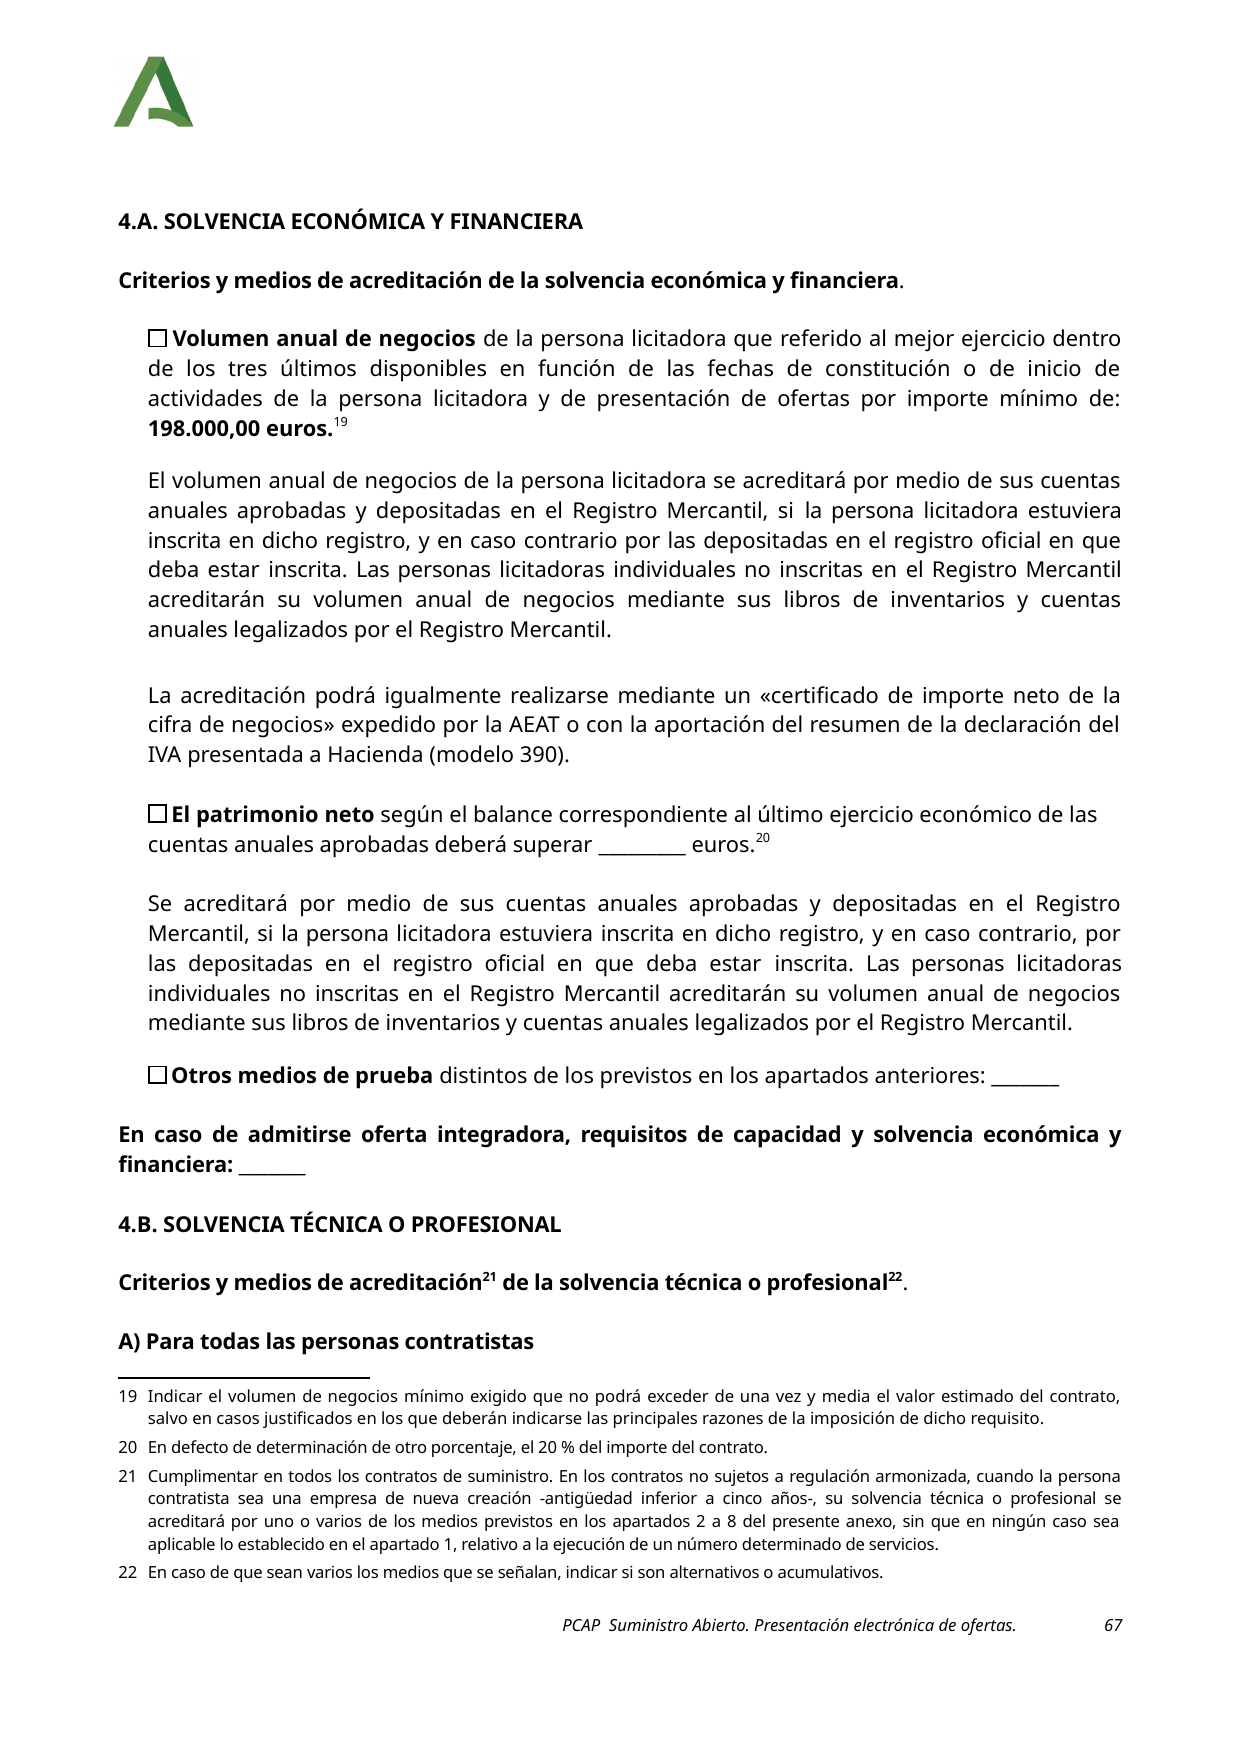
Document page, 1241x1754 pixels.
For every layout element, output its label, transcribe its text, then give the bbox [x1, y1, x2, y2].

text Criterios y medios de acreditación de la solvencia técnica o profesional. [118, 1267, 1122, 1297]
text 4.B. SOLVENCIA TÉCNICA O PROFESIONAL [118, 1209, 1122, 1238]
text En caso de admitirse oferta integradora, requisitos de capacidad y solvencia económica y financiera: _______ [118, 1119, 1122, 1179]
text El patrimonio neto según el balance correspondiente al último ejercicio económico de las cuentas anuales aprobadas deberá superar _________ euros. [148, 799, 1122, 858]
text Indicar el volumen de negocios mínimo exigido que no podrá exceder de una vez y media el valor estimado del contrato, salvo en casos justificados en los que deberán indicarse las principales razones de la imposición de dicho requisito. [118, 1384, 1122, 1429]
text Otros medios de prueba distintos de los previstos en los apartados anteriores: _______ [148, 1060, 1122, 1089]
text El volumen anual de negocios de la persona licitadora se acreditará por medio de sus cuentas anuales aprobadas y depositadas en el Registro Mercantil, si la persona licitadora estuviera inscrita en dicho registro, y en caso contrario por las depositadas en el registro oficial en que deba estar inscrita. Las personas licitadoras individuales no inscritas en el Registro Mercantil acreditarán su volumen anual de negocios mediante sus libros de inventarios y cuentas anuales legalizados por el Registro Mercantil. [148, 465, 1122, 644]
picture [109, 52, 198, 131]
text La acreditación podrá igualmente realizarse mediante un «certificado de importe neto de la cifra de negocios» expedido por la AEAT o con la aportación del resumen de la declaración del IVA presentada a Hacienda (modelo 390). [148, 679, 1122, 769]
text Criterios y medios de acreditación de la solvencia económica y financiera. [118, 265, 1122, 294]
text En caso de que sean varios los medios que se señalan, indicar si son alternativos o acumulativos. [118, 1561, 1122, 1584]
text A) Para todas las personas contratistas [118, 1326, 1122, 1356]
text En defecto de determinación de otro porcentaje, el 20 % del importe del contrato. [118, 1436, 1122, 1458]
text Se acreditará por medio de sus cuentas anuales aprobadas y depositadas en el Registro Mercantil, si la persona licitadora estuviera inscrita en dicho registro, y en caso contrario, por las depositadas en el registro oficial en que deba estar inscrita. Las personas licitadoras individuales no inscritas en el Registro Mercantil acreditarán su volumen anual de negocios mediante sus libros de inventarios y cuentas anuales legalizados por el Registro Mercantil. [148, 888, 1122, 1037]
text Volumen anual de negocios de la persona licitadora que referido al mejor ejercicio dentro de los tres últimos disponibles en función de las fechas de constitución o de inicio de actividades de la persona licitadora y de presentación de ofertas por importe mínimo de: 198.000,00 euros. [148, 323, 1122, 442]
text Cumplimentar en todos los contratos de suministro. En los contratos no sujetos a regulación armonizada, cuando la persona contratista sea una empresa de nueva creación -antigüedad inferior a cinco años-, su solvencia técnica o profesional se acreditará por uno o varios de los medios previstos en los apartados 2 a 8 del presente anexo, sin que en ningún caso sea aplicable lo establecido en el apartado 1, relativo a la ejecución de un número determinado de servicios. [118, 1464, 1122, 1555]
text 4.A. SOLVENCIA ECONÓMICA Y FINANCIERA [118, 206, 1122, 236]
